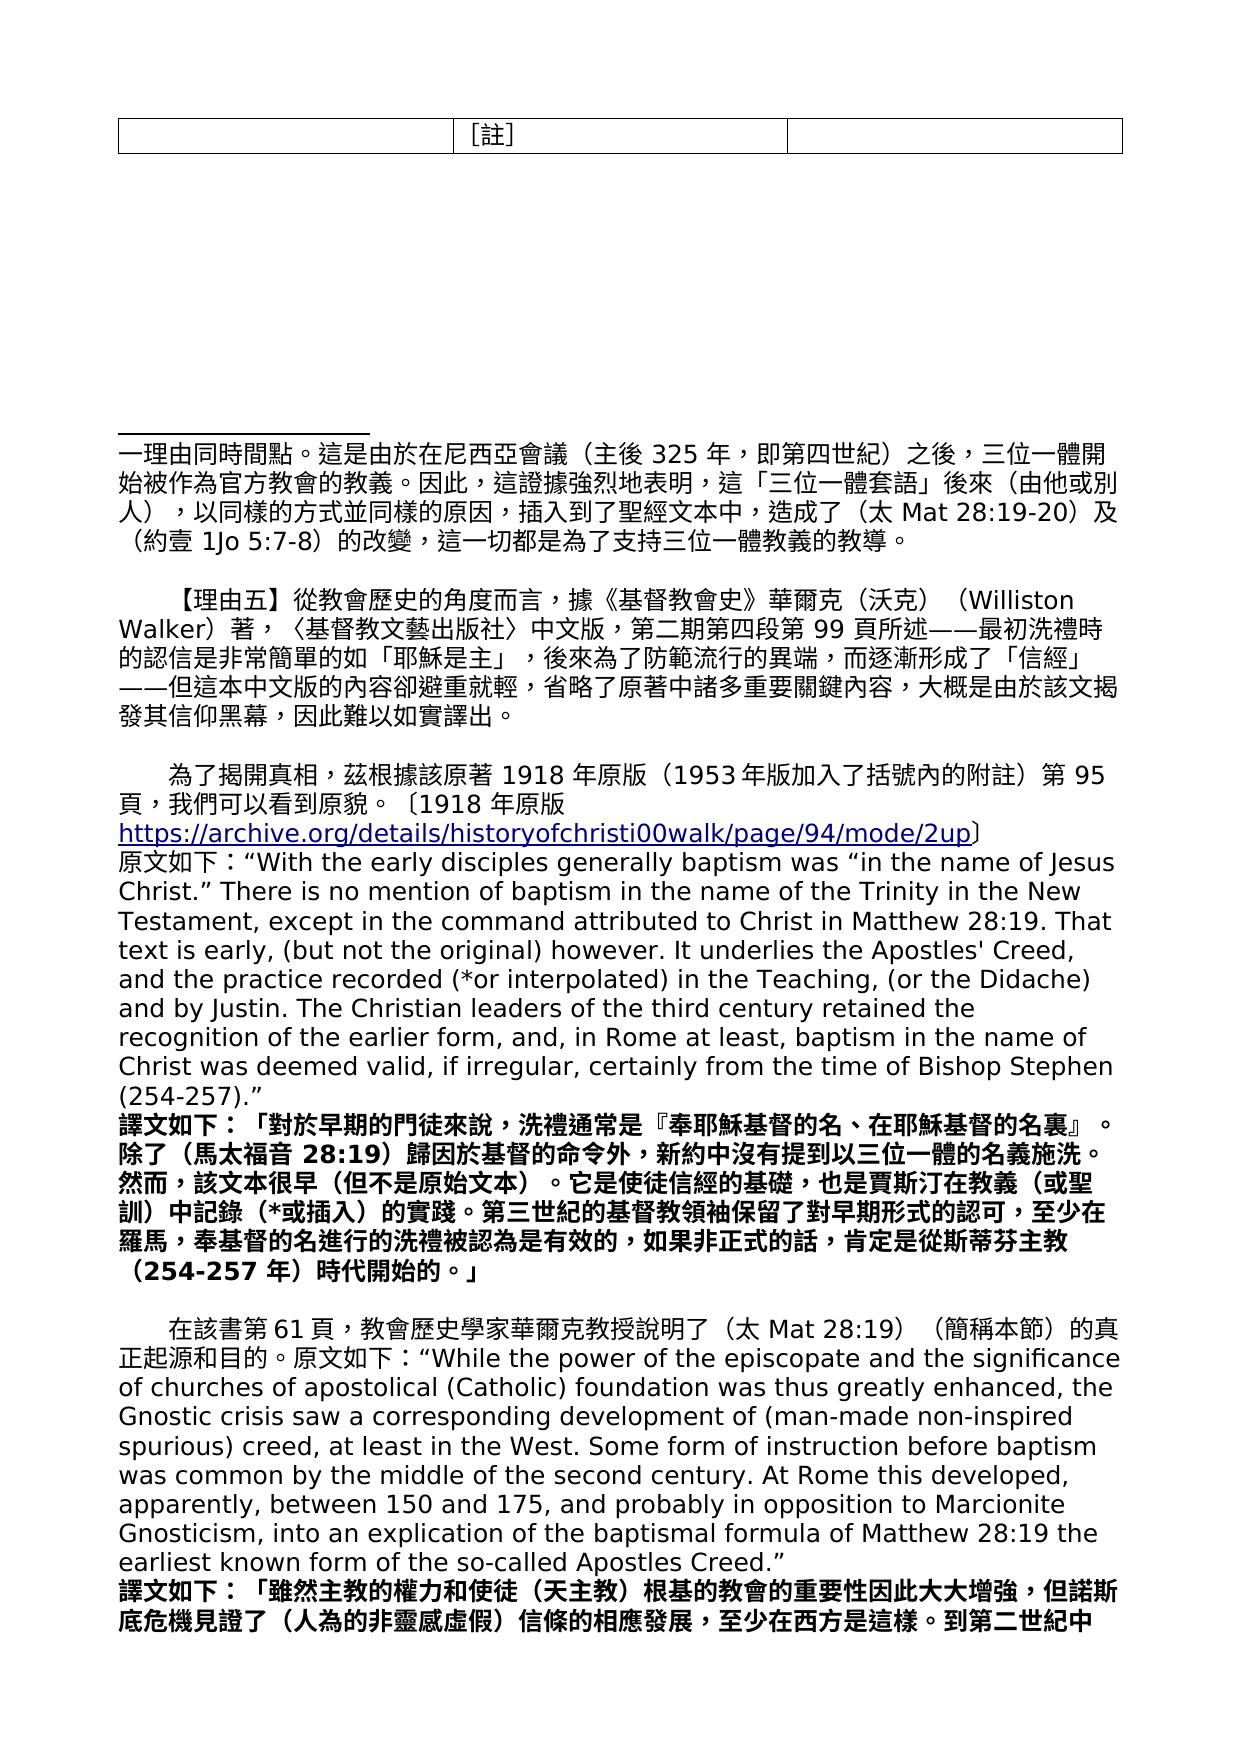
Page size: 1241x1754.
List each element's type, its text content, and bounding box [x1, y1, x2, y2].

table_cell ［註］ [454, 119, 787, 153]
table_cell [788, 119, 1122, 153]
table_cell [119, 119, 453, 153]
